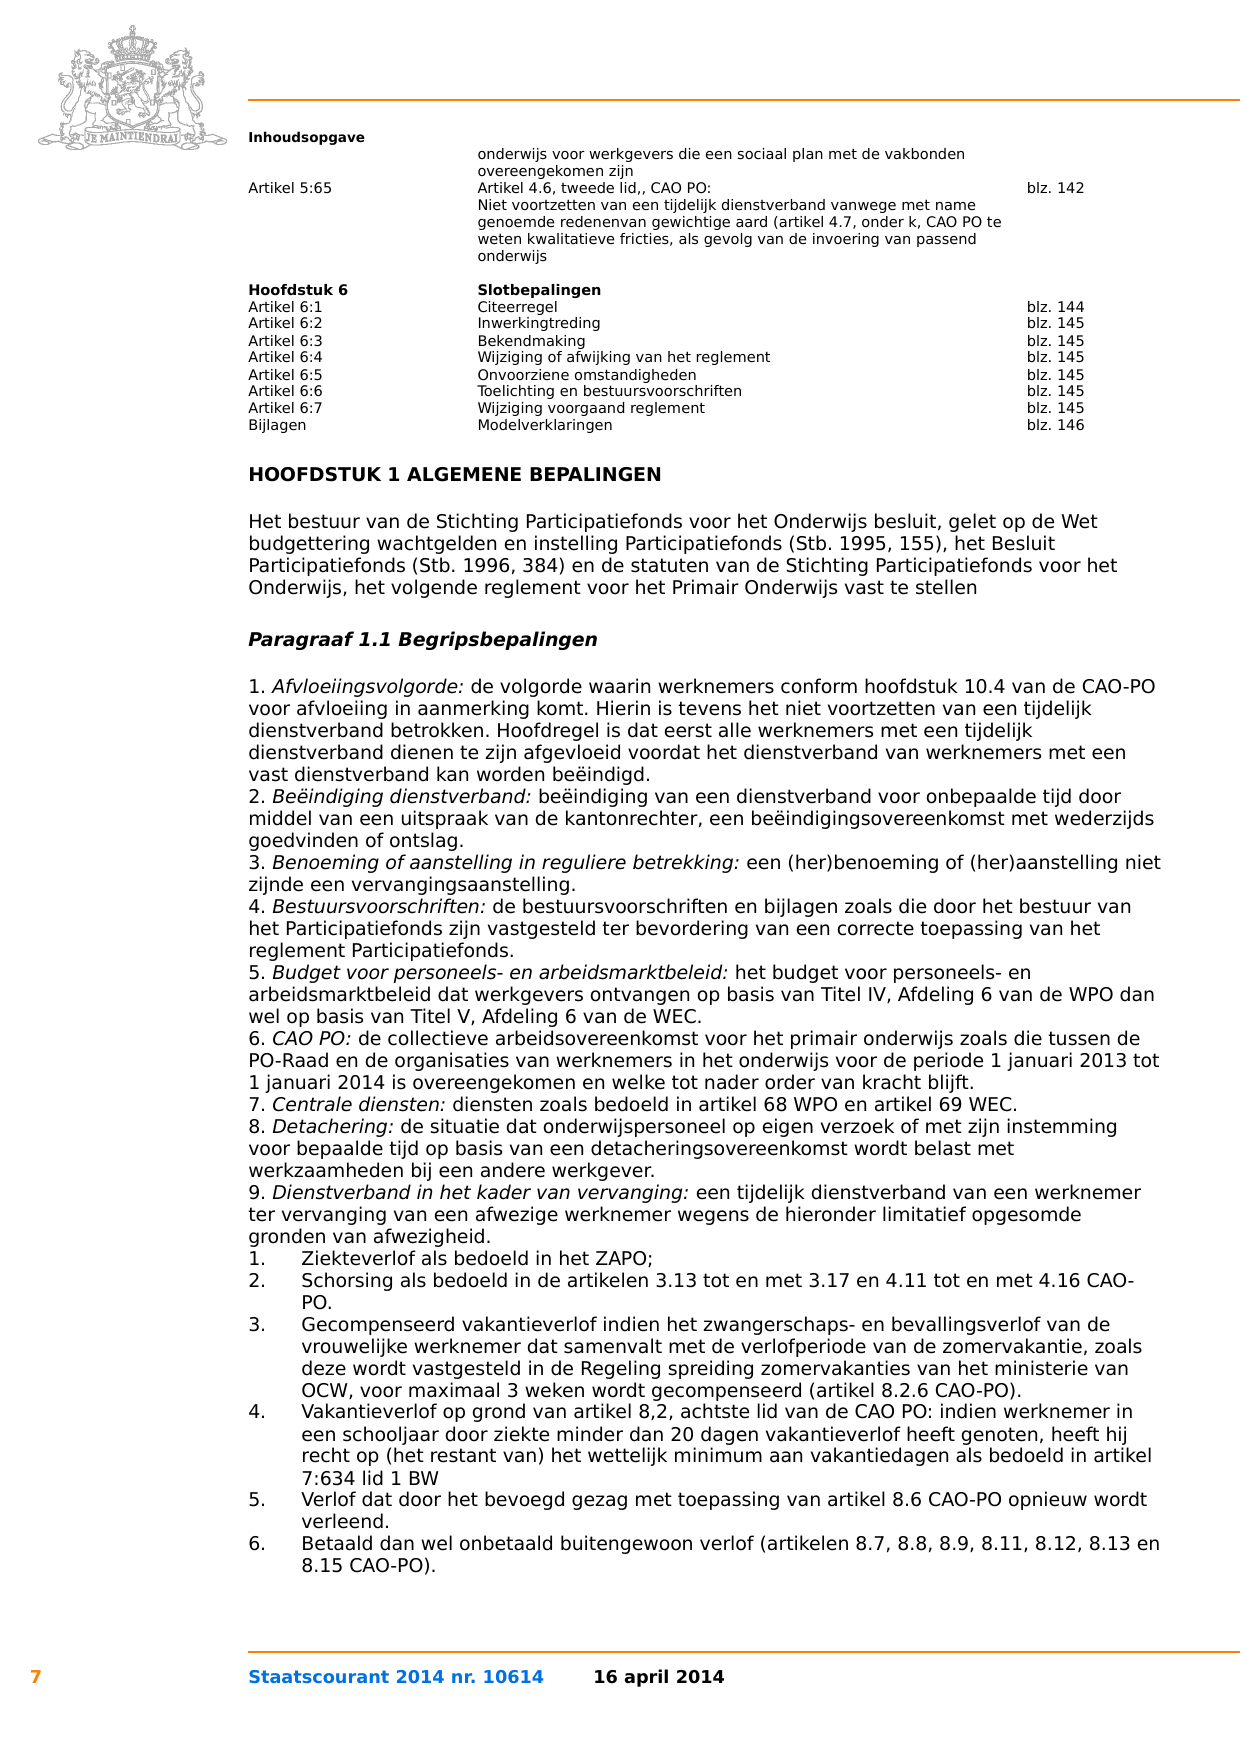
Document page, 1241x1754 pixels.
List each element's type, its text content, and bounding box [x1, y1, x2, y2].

text 3. Benoeming of aanstelling in reguliere betrekking: een (her)benoeming of (her)aanstelling niet zijnde een vervangingsaanstelling. [248, 852, 1163, 896]
text 4. Bestuursvoorschriften: de bestuursvoorschriften en bijlagen zoals die door het bestuur van het Participatiefonds zijn vastgesteld ter bevordering van een correcte toepassing van het reglement Participatiefonds. [248, 896, 1163, 962]
text 1. Ziekteverlof als bedoeld in het ZAPO; [248, 1248, 1163, 1269]
text 5. Verlof dat door het bevoegd gezag met toepassing van artikel 8.6 CAO-PO opnieuw wordt verleend. [248, 1489, 1163, 1533]
table_cell [471, 265, 1021, 281]
table_cell [1021, 146, 1163, 179]
table_cell [1021, 281, 1163, 298]
text 4. Vakantieverlof op grond van artikel 8,2, achtste lid van de CAO PO: indien werknemer in een schooljaar door ziekte minder dan 20 dagen vakantieverlof heeft genoten, heeft hij recht op (het restant van) het wettelijk minimum aan vakantiedagen als bedoeld in artikel 7:634 lid 1 BW [248, 1401, 1163, 1489]
table_cell Artikel 6:4 [248, 349, 471, 366]
text 2. Beëindiging dienstverband: beëindiging van een dienstverband voor onbepaalde tijd door middel van een uitspraak van de kantonrechter, een beëindigingsovereenkomst met wederzijds goedvinden of ontslag. [248, 786, 1163, 852]
table_cell Bekendmaking [471, 333, 1021, 349]
table_cell Inwerkingtreding [471, 315, 1021, 332]
table_cell Artikel 5:65 [248, 180, 471, 264]
table_cell blz. 145 [1021, 366, 1163, 383]
picture [38, 25, 227, 150]
text 2. Schorsing als bedoeld in de artikelen 3.13 tot en met 3.17 en 4.11 tot en met 4.16 CAO-PO. [248, 1269, 1163, 1313]
table_cell [1021, 265, 1163, 281]
table_cell blz. 145 [1021, 400, 1163, 417]
table_cell blz. 146 [1021, 417, 1163, 434]
subtitle Paragraaf 1.1 Begripsbepalingen [248, 629, 1163, 651]
table_cell onderwijs voor werkgevers die een sociaal plan met de vakbonden overeengekomen zijn [471, 146, 1021, 179]
text 9. Dienstverband in het kader van vervanging: een tijdelijk dienstverband van een werknemer ter vervanging van een afwezige werknemer wegens de hieronder limitatief opgesomde gronden van afwezigheid. [248, 1182, 1163, 1248]
text 1. Afvloeiingsvolgorde: de volgorde waarin werknemers conform hoofdstuk 10.4 van de CAO-PO voor afvloeiing in aanmerking komt. Hierin is tevens het niet voortzetten van een tijdelijk dienstverband betrokken. Hoofdregel is dat eerst alle werknemers met een tijdelijk dienstverband dienen te zijn afgevloeid voordat het dienstverband van werknemers met een vast dienstverband kan worden beëindigd. [248, 676, 1163, 786]
table_cell Onvoorziene omstandigheden [471, 366, 1021, 383]
table_cell Slotbepalingen [471, 281, 1021, 298]
text 6. CAO PO: de collectieve arbeidsovereenkomst voor het primair onderwijs zoals die tussen de PO-Raad en de organisaties van werknemers in het onderwijs voor de periode 1 januari 2013 tot 1 januari 2014 is overeengekomen en welke tot nader order van kracht blijft. [248, 1028, 1163, 1094]
table_cell [248, 146, 471, 179]
table_cell Artikel 6:3 [248, 333, 471, 349]
table_cell Bijlagen [248, 417, 471, 434]
table_cell Artikel 6:1 [248, 299, 471, 315]
table_cell blz. 142 [1021, 180, 1163, 264]
table_cell [248, 265, 471, 281]
text 8. Detachering: de situatie dat onderwijspersoneel op eigen verzoek of met zijn instemming voor bepaalde tijd op basis van een detacheringsovereenkomst wordt belast met werkzaamheden bij een andere werkgever. [248, 1116, 1163, 1182]
table_cell Citeerregel [471, 299, 1021, 315]
table_cell Artikel 6:5 [248, 366, 471, 383]
table_cell blz. 144 [1021, 299, 1163, 315]
text 3. Gecompenseerd vakantieverlof indien het zwangerschaps- en bevallingsverlof van de vrouwelijke werknemer dat samenvalt met de verlofperiode van de zomervakantie, zoals deze wordt vastgesteld in de Regeling spreiding zomervakanties van het ministerie van OCW, voor maximaal 3 weken wordt gecompenseerd (artikel 8.2.6 CAO-PO). [248, 1313, 1163, 1401]
table_cell Artikel 4.6, tweede lid,, CAO PO: Niet voortzetten van een tijdelijk dienstverband vanwege met name genoemde redenenvan gewichtige aard (artikel 4.7, onder k, CAO PO te weten kwalitatieve fricties, als gevolg van de invoering van passend onderwijs [471, 180, 1021, 264]
table_cell Modelverklaringen [471, 417, 1021, 434]
text 5. Budget voor personeels- en arbeidsmarktbeleid: het budget voor personeels- en arbeidsmarktbeleid dat werkgevers ontvangen op basis van Titel IV, Afdeling 6 van de WPO dan wel op basis van Titel V, Afdeling 6 van de WEC. [248, 962, 1163, 1028]
table_cell blz. 145 [1021, 315, 1163, 332]
table_cell Artikel 6:7 [248, 400, 471, 417]
table_cell Wijziging of afwijking van het reglement [471, 349, 1021, 366]
table_cell Artikel 6:2 [248, 315, 471, 332]
table_header Inhoudsopgave [248, 130, 1163, 146]
subtitle HOOFDSTUK 1 ALGEMENE BEPALINGEN [248, 464, 1163, 486]
table_cell Toelichting en bestuursvoorschriften [471, 383, 1021, 400]
table_cell Hoofdstuk 6 [248, 281, 471, 298]
table_cell blz. 145 [1021, 333, 1163, 349]
table_cell blz. 145 [1021, 383, 1163, 400]
table_cell blz. 145 [1021, 349, 1163, 366]
text 7. Centrale diensten: diensten zoals bedoeld in artikel 68 WPO en artikel 69 WEC. [248, 1094, 1163, 1116]
text 6. Betaald dan wel onbetaald buitengewoon verlof (artikelen 8.7, 8.8, 8.9, 8.11, 8.12, 8.13 en 8.15 CAO-PO). [248, 1533, 1163, 1577]
table_cell Artikel 6:6 [248, 383, 471, 400]
table_cell Wijziging voorgaand reglement [471, 400, 1021, 417]
text Het bestuur van de Stichting Participatiefonds voor het Onderwijs besluit, gelet op de Wet budgettering wachtgelden en instelling Participatiefonds (Stb. 1995, 155), het Besluit Participatiefonds (Stb. 1996, 384) en de statuten van de Stichting Participatiefonds voor het Onderwijs, het volgende reglement voor het Primair Onderwijs vast te stellen [248, 511, 1163, 599]
